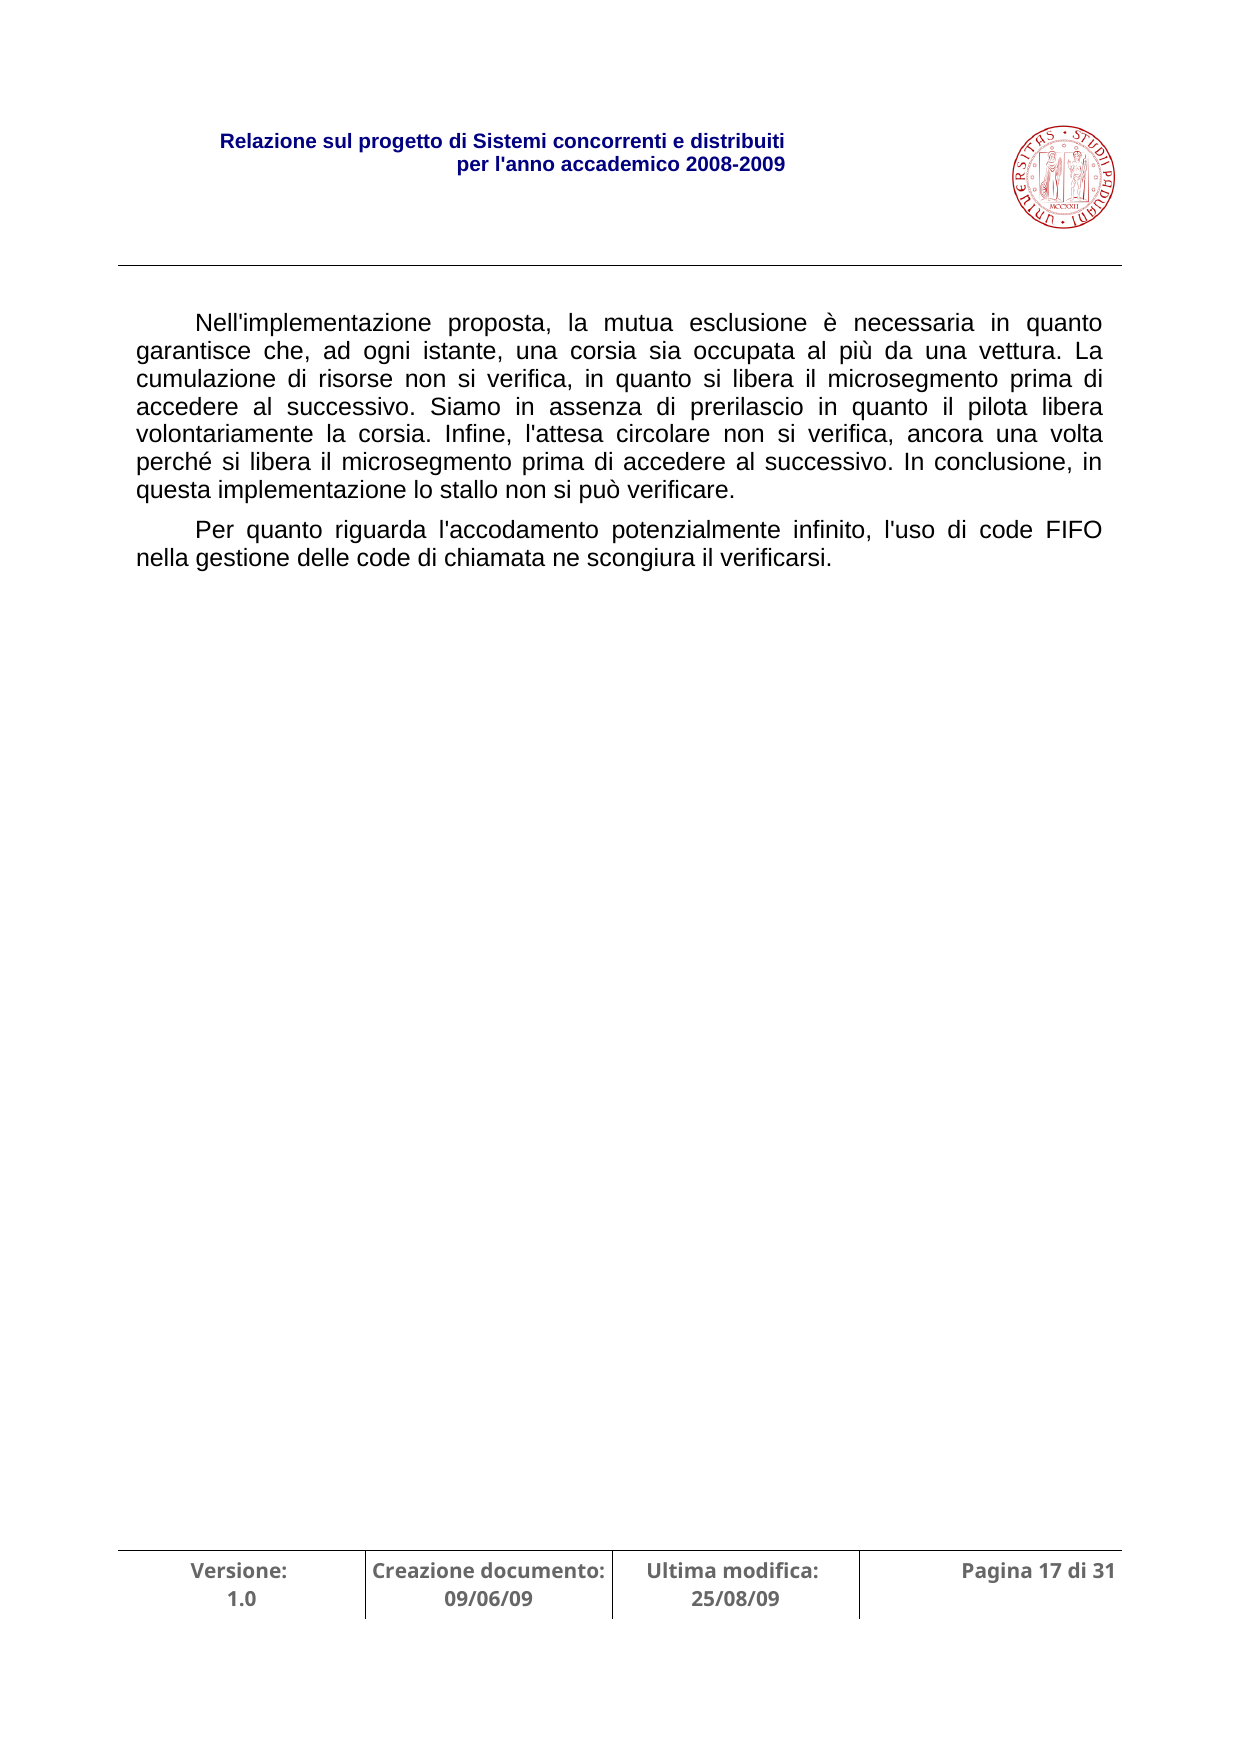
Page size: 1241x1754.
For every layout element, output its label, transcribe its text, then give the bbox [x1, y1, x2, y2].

text Nell'implementazione proposta, la mutua esclusione è necessaria in quanto garantisce che, ad ogni istante, una corsia sia occupata al più da una vettura. La cumulazione di risorse non si verifica, in quanto si libera il microsegmento prima di accedere al successivo. Siamo in assenza di prerilascio in quanto il pilota libera volontariamente la corsia. Infine, l'attesa circolare non si verifica, ancora una volta perché si libera il microsegmento prima di accedere al successivo. In conclusione, in questa implementazione lo stallo non si può verificare. [136, 309, 1104, 504]
text Per quanto riguarda l'accodamento potenzialmente infinito, l'uso di code FIFO nella gestione delle code di chiamata ne scongiura il verificarsi. [136, 516, 1104, 572]
picture [1010, 123, 1117, 231]
